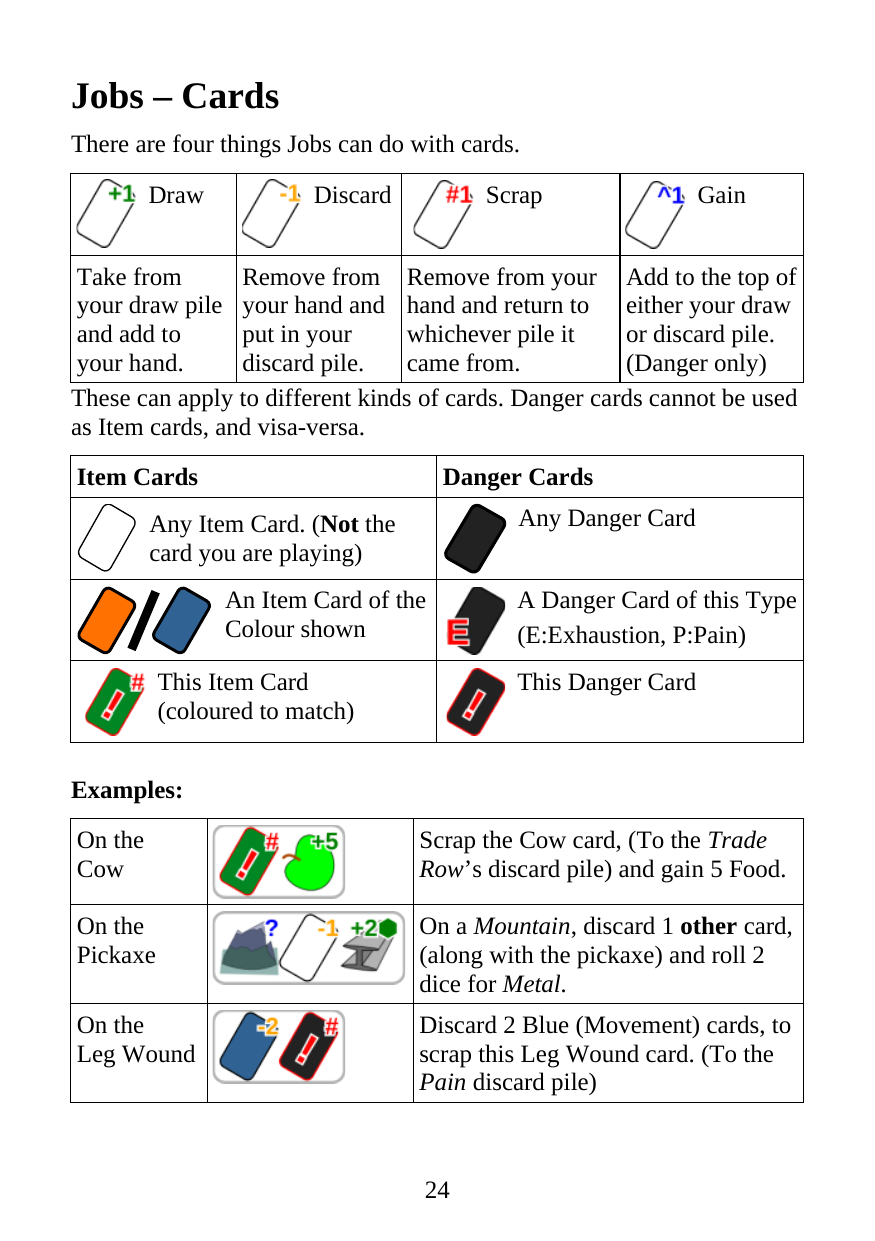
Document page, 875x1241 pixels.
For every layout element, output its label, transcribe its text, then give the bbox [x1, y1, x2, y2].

table_cell Any Danger Card [437, 498, 803, 578]
table_header Scrap the Cow card, (To the Trade Row’s discard pile) and gain 5 Food. [414, 819, 803, 904]
table_cell On the Pickaxe [71, 905, 207, 1003]
text There are four things Jobs can do with cards. [71, 129, 803, 158]
table_cell Any Item Card. (Not the card you are playing) [71, 498, 436, 578]
table_cell [208, 905, 413, 1003]
picture [242, 179, 302, 248]
table_cell Add to the top of either your draw or discard pile. (Danger only) [621, 256, 803, 382]
table_cell Discard 2 Blue (Movement) cards, to scrap this Leg Wound card. (To the Pain discard pile) [414, 1004, 803, 1102]
picture [212, 825, 346, 899]
table_header Discard [237, 174, 401, 255]
picture [85, 668, 146, 736]
table_cell An Item Card of the Colour shown [71, 580, 436, 660]
picture [625, 181, 686, 249]
table_header Gain [621, 174, 803, 255]
table_header Danger Cards [437, 456, 803, 497]
text Examples: [71, 775, 803, 803]
table_header On the Cow [71, 819, 207, 904]
table_header Scrap [402, 174, 619, 255]
table_header Draw [71, 174, 236, 255]
table_cell [208, 1004, 413, 1102]
picture [212, 911, 406, 985]
picture [76, 179, 137, 248]
table_cell Remove from your hand and put in your discard pile. [237, 256, 401, 382]
table_header [208, 819, 413, 904]
table_cell This Danger Card [437, 661, 803, 742]
table_cell Remove from your hand and return to whichever pile it came from. [402, 256, 619, 382]
picture [446, 587, 506, 655]
text These can apply to different kinds of cards. Danger cards cannot be used as Item cards, and visa-versa. [71, 383, 803, 441]
picture [446, 668, 506, 736]
picture [413, 180, 474, 249]
subtitle Jobs – Cards [71, 74, 803, 117]
table_cell On a Mountain, discard 1 other card, (along with the pickaxe) and roll 2 dice for Metal. [414, 905, 803, 1003]
table_header Item Cards [71, 456, 436, 497]
table_cell A Danger Card of this Type (E:Exhaustion, P:Pain) [437, 580, 803, 660]
table_cell Take from your draw pile and add to your hand. [71, 256, 236, 382]
table_cell On the Leg Wound [71, 1004, 207, 1102]
picture [212, 1010, 346, 1084]
table_cell This Item Card (coloured to match) [71, 661, 436, 742]
